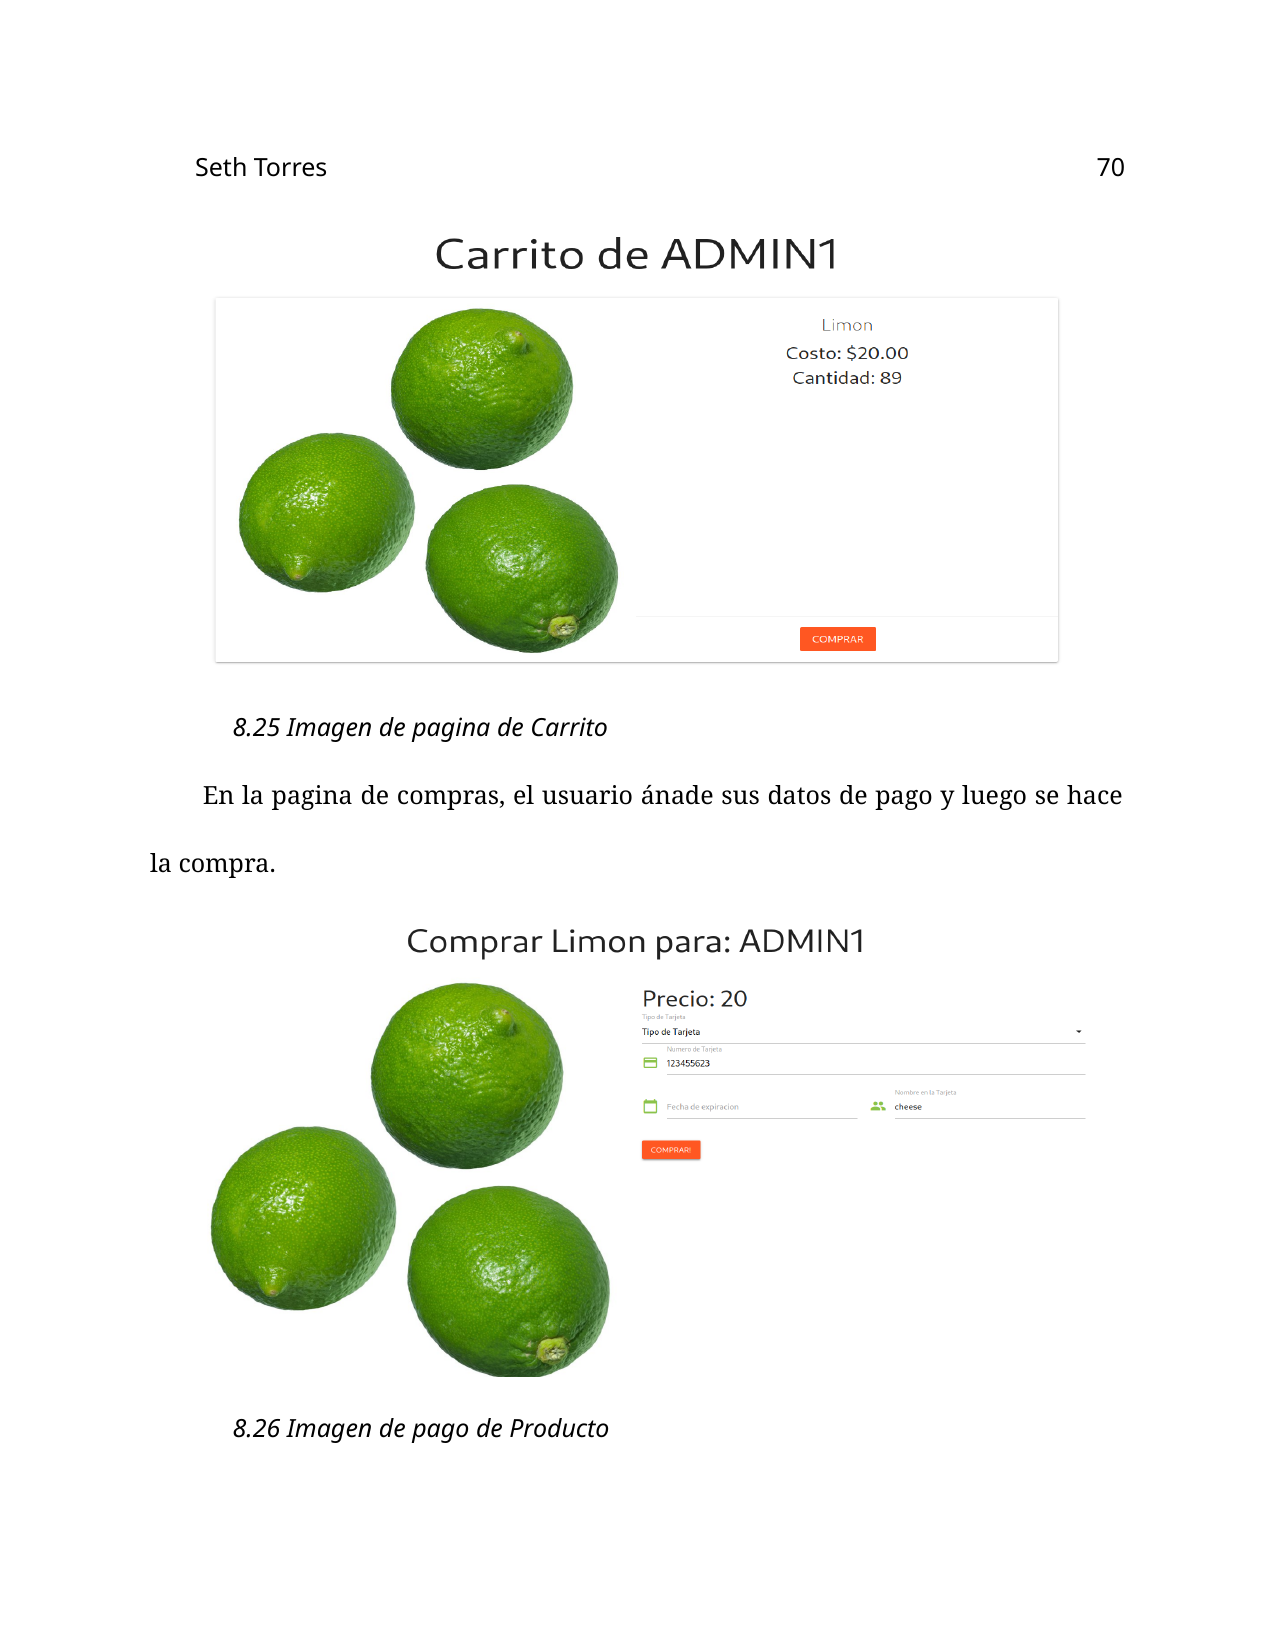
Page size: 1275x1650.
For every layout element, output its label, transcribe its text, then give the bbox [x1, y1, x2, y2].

picture [187, 233, 1088, 676]
text 8.25 Imagen de pagina de Carrito [187, 676, 1087, 744]
picture [187, 926, 1088, 1377]
text 8.26 Imagen de pago de Producto [187, 1377, 1087, 1445]
text En la pagina de compras, el usuario ánade sus datos de pago y luego se hace la compra. [150, 213, 1125, 880]
